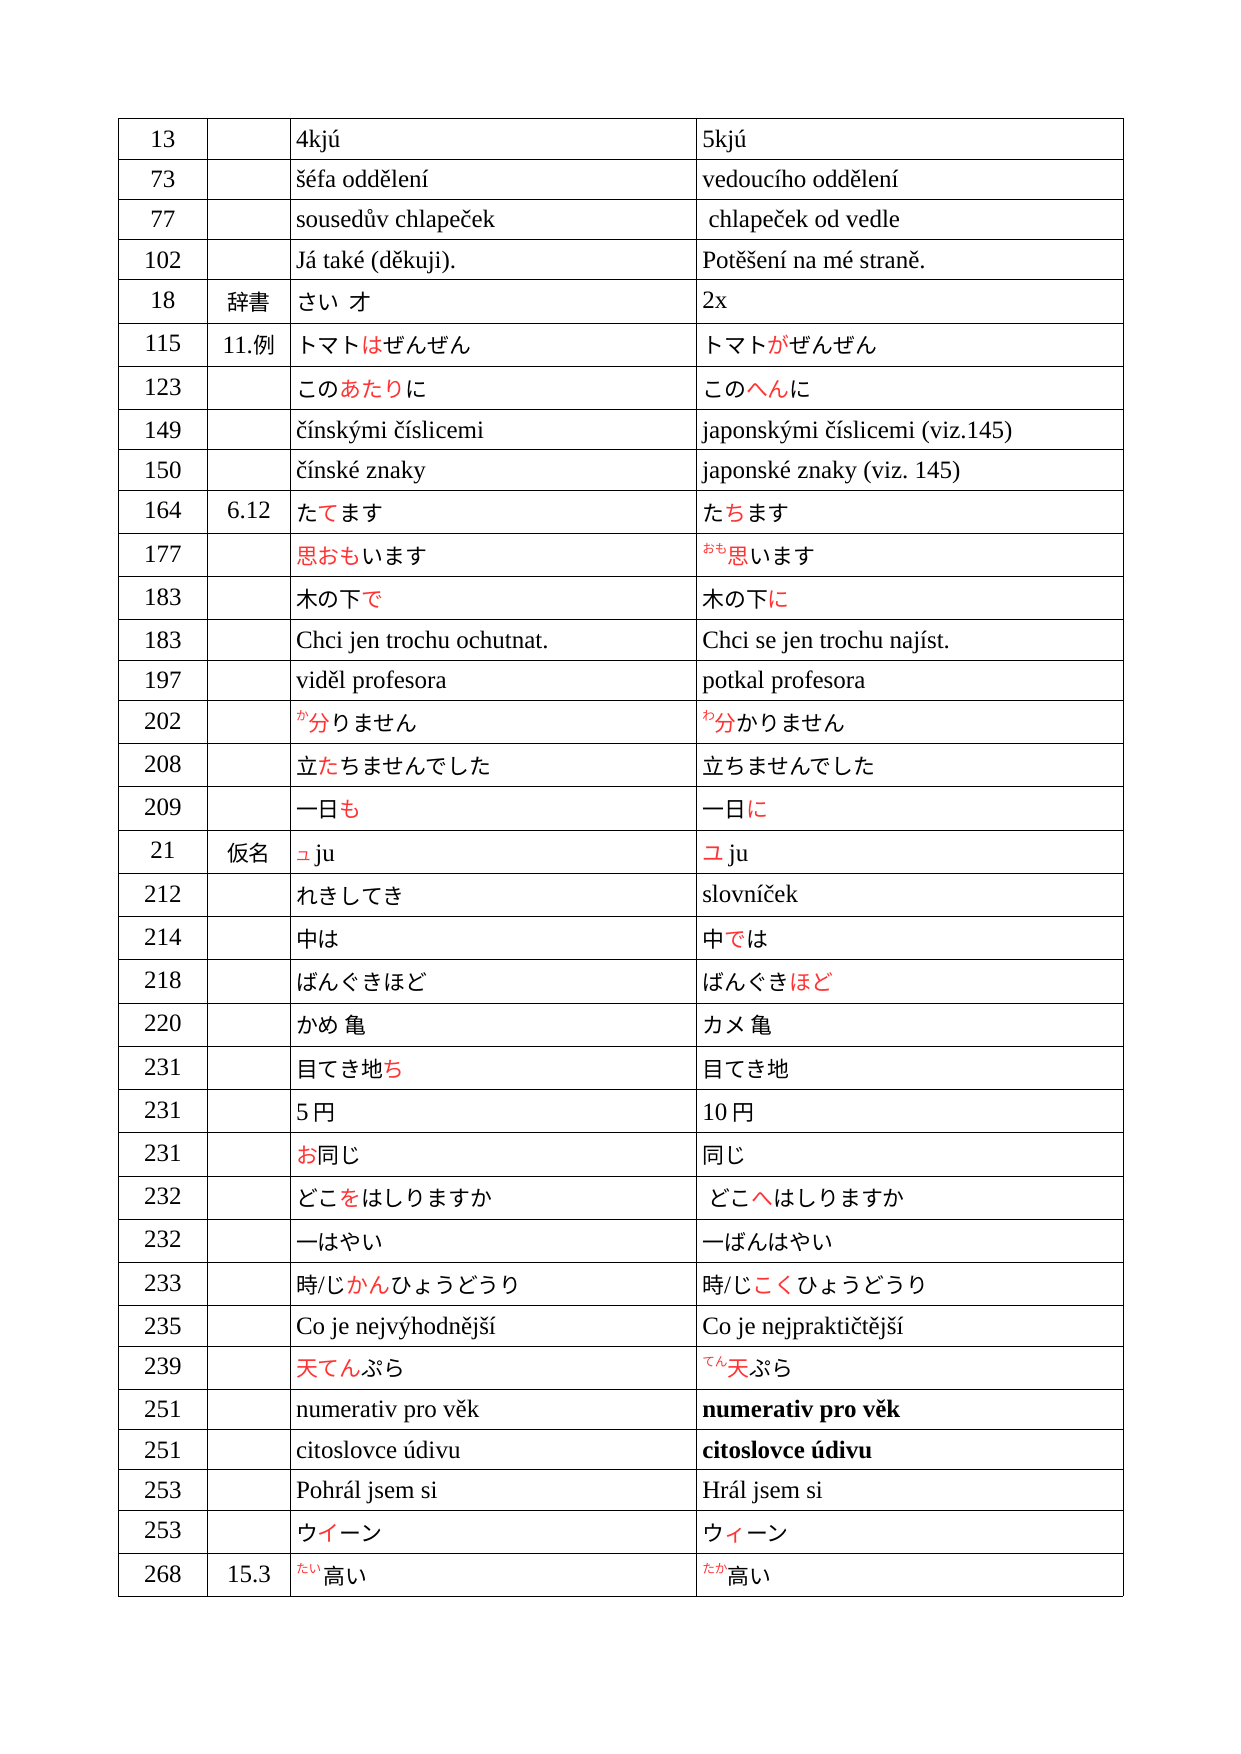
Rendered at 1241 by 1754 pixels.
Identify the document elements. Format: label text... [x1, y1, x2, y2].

table_cell 253 [119, 1470, 207, 1510]
table_cell japonské znaky (viz. 145) [697, 450, 1123, 490]
table_cell 123 [119, 367, 207, 409]
table_cell 一はやい [291, 1220, 696, 1262]
table_header 5kjú [697, 119, 1123, 158]
table_cell [208, 1047, 290, 1089]
table_cell かめ 亀 [291, 1004, 696, 1046]
table_cell [208, 1090, 290, 1132]
table_cell トマトはぜんぜん [291, 324, 696, 366]
table_cell [208, 410, 290, 449]
table_cell 中は [291, 917, 696, 959]
table_cell [208, 744, 290, 786]
table_cell Já také (děkuji). [291, 240, 696, 279]
table_cell 木の下に [697, 577, 1123, 619]
table_cell 一日に [697, 787, 1123, 830]
table_cell [208, 1220, 290, 1262]
table_cell 目てき地 [697, 1047, 1123, 1089]
table_cell Hrál jsem si [697, 1470, 1123, 1510]
table_cell 115 [119, 324, 207, 366]
table_cell 思おもいます [291, 534, 696, 576]
table_cell 15.3 [208, 1554, 290, 1596]
table_cell numerativ pro věk [697, 1390, 1123, 1429]
table_cell 10円 [697, 1090, 1123, 1132]
table_header 4kjú [291, 119, 696, 158]
table_cell numerativ pro věk [291, 1390, 696, 1429]
table_cell viděl profesora [291, 661, 696, 700]
table_cell か分りません [291, 701, 696, 743]
table_cell たい 高い [291, 1554, 696, 1596]
table_cell ウイーン [291, 1511, 696, 1553]
table_cell [208, 1263, 290, 1305]
table_cell 231 [119, 1047, 207, 1089]
table_cell 21 [119, 831, 207, 873]
table_cell 208 [119, 744, 207, 786]
table_cell おも思います [697, 534, 1123, 576]
table_cell 149 [119, 410, 207, 449]
table_cell 時/じかんひょうどうり [291, 1263, 696, 1305]
table_cell citoslovce údivu [291, 1430, 696, 1469]
table_cell 同じ [697, 1133, 1123, 1176]
table_cell [208, 1511, 290, 1553]
table_cell Pohrál jsem si [291, 1470, 696, 1510]
table_cell [208, 787, 290, 830]
table_cell ユ ju [697, 831, 1123, 873]
table_cell ばんぐきほど [697, 960, 1123, 1003]
table_cell たか高い [697, 1554, 1123, 1596]
table_cell 150 [119, 450, 207, 490]
table_cell 251 [119, 1430, 207, 1469]
table_cell このあたりに [291, 367, 696, 409]
table_cell Chci jen trochu ochutnat. [291, 620, 696, 660]
table_cell 時/じこくひょうどうり [697, 1263, 1123, 1305]
table_cell Potěšení na mé straně. [697, 240, 1123, 279]
table_cell てん天ぷら [697, 1347, 1123, 1389]
table_cell [208, 1133, 290, 1176]
table_cell 辞書 [208, 280, 290, 323]
table_cell れきしてき [291, 874, 696, 916]
table_cell ウィーン [697, 1511, 1123, 1553]
table_cell [208, 874, 290, 916]
table_cell たちます [697, 491, 1123, 533]
table_cell 235 [119, 1306, 207, 1346]
table_cell 立たちませんでした [291, 744, 696, 786]
table_cell [208, 1430, 290, 1469]
table_cell vedoucího oddělení [697, 160, 1123, 199]
table_cell 220 [119, 1004, 207, 1046]
table_header 13 [119, 119, 207, 158]
table_cell čínskými číslicemi [291, 410, 696, 449]
table_cell 18 [119, 280, 207, 323]
table_cell 天てんぷら [291, 1347, 696, 1389]
table_cell 232 [119, 1220, 207, 1262]
table_cell 77 [119, 200, 207, 239]
table_cell 218 [119, 960, 207, 1003]
table_cell 2x [697, 280, 1123, 323]
table_cell ユ ju [291, 831, 696, 873]
table_cell [208, 240, 290, 279]
table_cell ばんぐきほど [291, 960, 696, 1003]
table_cell [208, 1347, 290, 1389]
table_cell [208, 661, 290, 700]
table_cell citoslovce údivu [697, 1430, 1123, 1469]
table_cell このへんに [697, 367, 1123, 409]
table_cell [208, 701, 290, 743]
table_cell 立ちませんでした [697, 744, 1123, 786]
table_cell 一ばんはやい [697, 1220, 1123, 1262]
table_cell 202 [119, 701, 207, 743]
table_cell [208, 160, 290, 199]
table_cell トマトがぜんぜん [697, 324, 1123, 366]
table_cell [208, 1004, 290, 1046]
table_cell [208, 367, 290, 409]
table_cell 5円 [291, 1090, 696, 1132]
table_cell [208, 200, 290, 239]
table_cell 214 [119, 917, 207, 959]
table_cell chlapeček od vedle [697, 200, 1123, 239]
table_cell [208, 577, 290, 619]
table_cell 209 [119, 787, 207, 830]
table_cell 253 [119, 1511, 207, 1553]
table_cell [208, 1390, 290, 1429]
table_cell 183 [119, 577, 207, 619]
table_cell 251 [119, 1390, 207, 1429]
table_cell [208, 620, 290, 660]
table_cell [208, 450, 290, 490]
table_cell どこをはしりますか [291, 1177, 696, 1219]
table_cell 6.12 [208, 491, 290, 533]
table_cell Co je nejvýhodnější [291, 1306, 696, 1346]
table_cell Co je nejpraktičtější [697, 1306, 1123, 1346]
table_cell potkal profesora [697, 661, 1123, 700]
table_cell 231 [119, 1090, 207, 1132]
table_cell 164 [119, 491, 207, 533]
table_cell [208, 534, 290, 576]
table_cell [208, 1470, 290, 1510]
table_cell 239 [119, 1347, 207, 1389]
table_cell 232 [119, 1177, 207, 1219]
table_cell 233 [119, 1263, 207, 1305]
table_cell 102 [119, 240, 207, 279]
table_cell Chci se jen trochu najíst. [697, 620, 1123, 660]
table_cell 231 [119, 1133, 207, 1176]
table_cell 183 [119, 620, 207, 660]
table_cell わ分かりません [697, 701, 1123, 743]
table_cell 177 [119, 534, 207, 576]
table_cell [208, 1177, 290, 1219]
table_cell 73 [119, 160, 207, 199]
table_cell お同じ [291, 1133, 696, 1176]
table_cell [208, 917, 290, 959]
table_cell カメ 亀 [697, 1004, 1123, 1046]
table_cell čínské znaky [291, 450, 696, 490]
table_cell 目てき地ち [291, 1047, 696, 1089]
table_cell 212 [119, 874, 207, 916]
table_cell 268 [119, 1554, 207, 1596]
table_cell 木の下で [291, 577, 696, 619]
table_cell [208, 1306, 290, 1346]
table_cell 197 [119, 661, 207, 700]
table_cell 一日も [291, 787, 696, 830]
table_header [208, 119, 290, 158]
table_cell japonskými číslicemi (viz.145) [697, 410, 1123, 449]
table_cell 中では [697, 917, 1123, 959]
table_cell šéfa oddělení [291, 160, 696, 199]
table_cell 11.例 [208, 324, 290, 366]
table_cell 仮名 [208, 831, 290, 873]
table_cell さい 才 [291, 280, 696, 323]
table_cell [208, 960, 290, 1003]
table_cell どこへはしりますか [697, 1177, 1123, 1219]
table_cell sousedův chlapeček [291, 200, 696, 239]
table_cell slovníček [697, 874, 1123, 916]
table_cell たてます [291, 491, 696, 533]
